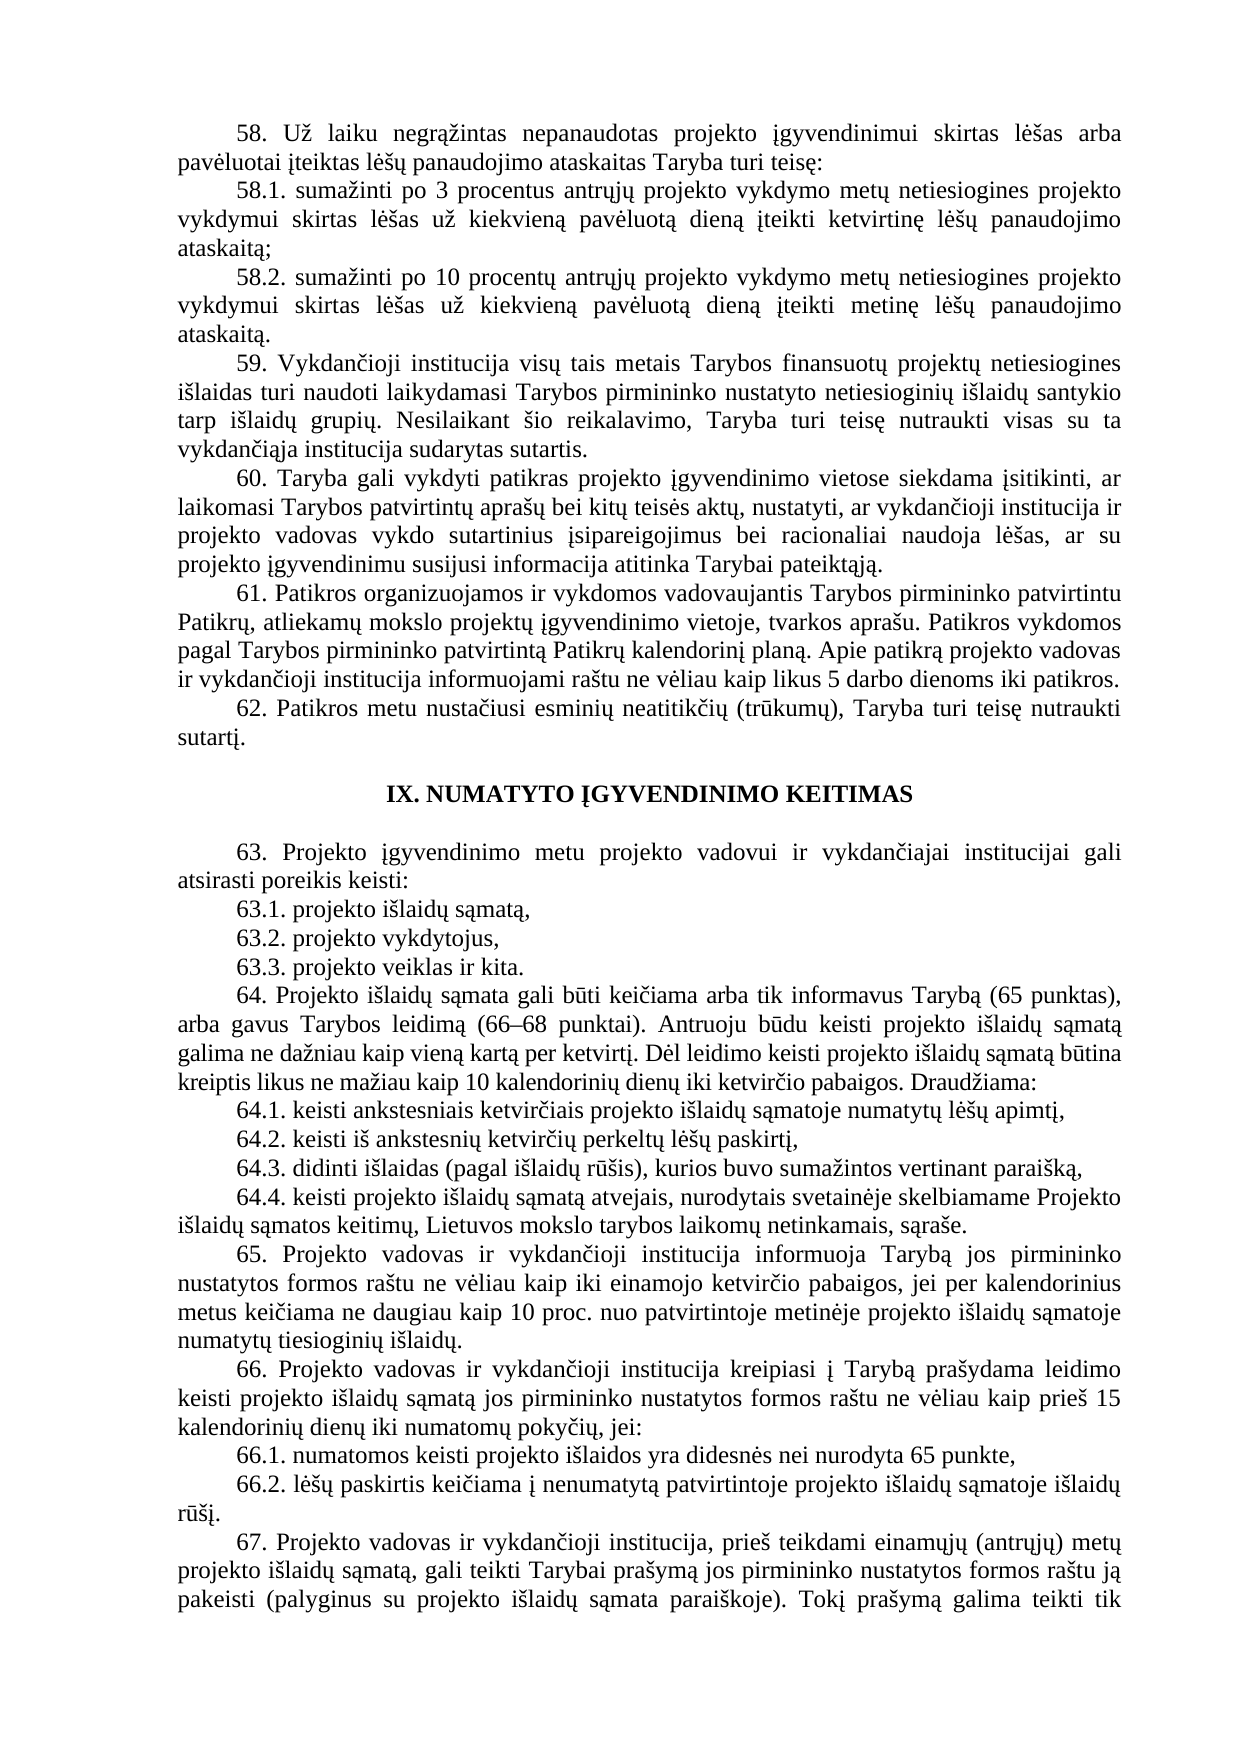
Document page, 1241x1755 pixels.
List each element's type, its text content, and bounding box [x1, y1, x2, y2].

text 66. Projekto vadovas ir vykdančioji institucija kreipiasi į Tarybą prašydama leidimo keisti projekto išlaidų sąmatą jos pirmininko nustatytos formos raštu ne vėliau kaip prieš 15 kalendorinių dienų iki numatomų pokyčių, jei: [177, 1354, 1122, 1441]
text 61. Patikros organizuojamos ir vykdomos vadovaujantis Tarybos pirmininko patvirtintu Patikrų, atliekamų mokslo projektų įgyvendinimo vietoje, tvarkos aprašu. Patikros vykdomos pagal Tarybos pirmininko patvirtintą Patikrų kalendorinį planą. Apie patikrą projekto vadovas ir vykdančioji institucija informuojami raštu ne vėliau kaip likus 5 darbo dienoms iki patikros. [177, 578, 1122, 693]
text 59. Vykdančioji institucija visų tais metais Tarybos finansuotų projektų netiesiogines išlaidas turi naudoti laikydamasi Tarybos pirmininko nustatyto netiesioginių išlaidų santykio tarp išlaidų grupių. Nesilaikant šio reikalavimo, Taryba turi teisę nutraukti visas su ta vykdančiąja institucija sudarytas sutartis. [177, 348, 1122, 463]
text 63.3. projekto veiklas ir kita. [177, 952, 1122, 981]
text 64.4. keisti projekto išlaidų sąmatą atvejais, nurodytais svetainėje skelbiamame Projekto išlaidų sąmatos keitimų, Lietuvos mokslo tarybos laikomų netinkamais, sąraše. [177, 1182, 1122, 1239]
text 64.2. keisti iš ankstesnių ketvirčių perkeltų lėšų paskirtį, [177, 1124, 1122, 1153]
text 64.1. keisti ankstesniais ketvirčiais projekto išlaidų sąmatoje numatytų lėšų apimtį, [177, 1096, 1122, 1124]
text 63.2. projekto vykdytojus, [177, 923, 1122, 952]
text 62. Patikros metu nustačiusi esminių neatitikčių (trūkumų), Taryba turi teisę nutraukti sutartį. [177, 693, 1122, 751]
text 58. Už laiku negrąžintas nepanaudotas projekto įgyvendinimui skirtas lėšas arba pavėluotai įteiktas lėšų panaudojimo ataskaitas Taryba turi teisę: [177, 118, 1122, 176]
text 64. Projekto išlaidų sąmata gali būti keičiama arba tik informavus Tarybą (65 punktas), arba gavus Tarybos leidimą (66–68 punktai). Antruoju būdu keisti projekto išlaidų sąmatą galima ne dažniau kaip vieną kartą per ketvirtį. Dėl leidimo keisti projekto išlaidų sąmatą būtina kreiptis likus ne mažiau kaip 10 kalendorinių dienų iki ketvirčio pabaigos. Draudžiama: [177, 981, 1122, 1096]
text 63.1. projekto išlaidų sąmatą, [177, 894, 1122, 923]
text 58.1. sumažinti po 3 procentus antrųjų projekto vykdymo metų netiesiogines projekto vykdymui skirtas lėšas už kiekvieną pavėluotą dieną įteikti ketvirtinę lėšų panaudojimo ataskaitą; [177, 176, 1122, 262]
text 64.3. didinti išlaidas (pagal išlaidų rūšis), kurios buvo sumažintos vertinant paraišką, [177, 1153, 1122, 1182]
text 58.2. sumažinti po 10 procentų antrųjų projekto vykdymo metų netiesiogines projekto vykdymui skirtas lėšas už kiekvieną pavėluotą dieną įteikti metinę lėšų panaudojimo ataskaitą. [177, 262, 1122, 348]
text IX. NUMATYTO ĮGYVENDINIMO KEITIMAS [177, 779, 1122, 808]
text 63. Projekto įgyvendinimo metu projekto vadovui ir vykdančiajai institucijai gali atsirasti poreikis keisti: [177, 837, 1122, 894]
text 66.2. lėšų paskirtis keičiama į nenumatytą patvirtintoje projekto išlaidų sąmatoje išlaidų rūšį. [177, 1469, 1122, 1527]
text 65. Projekto vadovas ir vykdančioji institucija informuoja Tarybą jos pirmininko nustatytos formos raštu ne vėliau kaip iki einamojo ketvirčio pabaigos, jei per kalendorinius metus keičiama ne daugiau kaip 10 proc. nuo patvirtintoje metinėje projekto išlaidų sąmatoje numatytų tiesioginių išlaidų. [177, 1239, 1122, 1354]
text 60. Taryba gali vykdyti patikras projekto įgyvendinimo vietose siekdama įsitikinti, ar laikomasi Tarybos patvirtintų aprašų bei kitų teisės aktų, nustatyti, ar vykdančioji institucija ir projekto vadovas vykdo sutartinius įsipareigojimus bei racionaliai naudoja lėšas, ar su projekto įgyvendinimu susijusi informacija atitinka Tarybai pateiktąją. [177, 463, 1122, 578]
text 67. Projekto vadovas ir vykdančioji institucija, prieš teikdami einamųjų (antrųjų) metų projekto išlaidų sąmatą, gali teikti Tarybai prašymą jos pirmininko nustatytos formos raštu ją pakeisti (palyginus su projekto išlaidų sąmata paraiškoje). Tokį prašymą galima teikti tik [177, 1527, 1122, 1613]
text 66.1. numatomos keisti projekto išlaidos yra didesnės nei nurodyta 65 punkte, [177, 1441, 1122, 1469]
